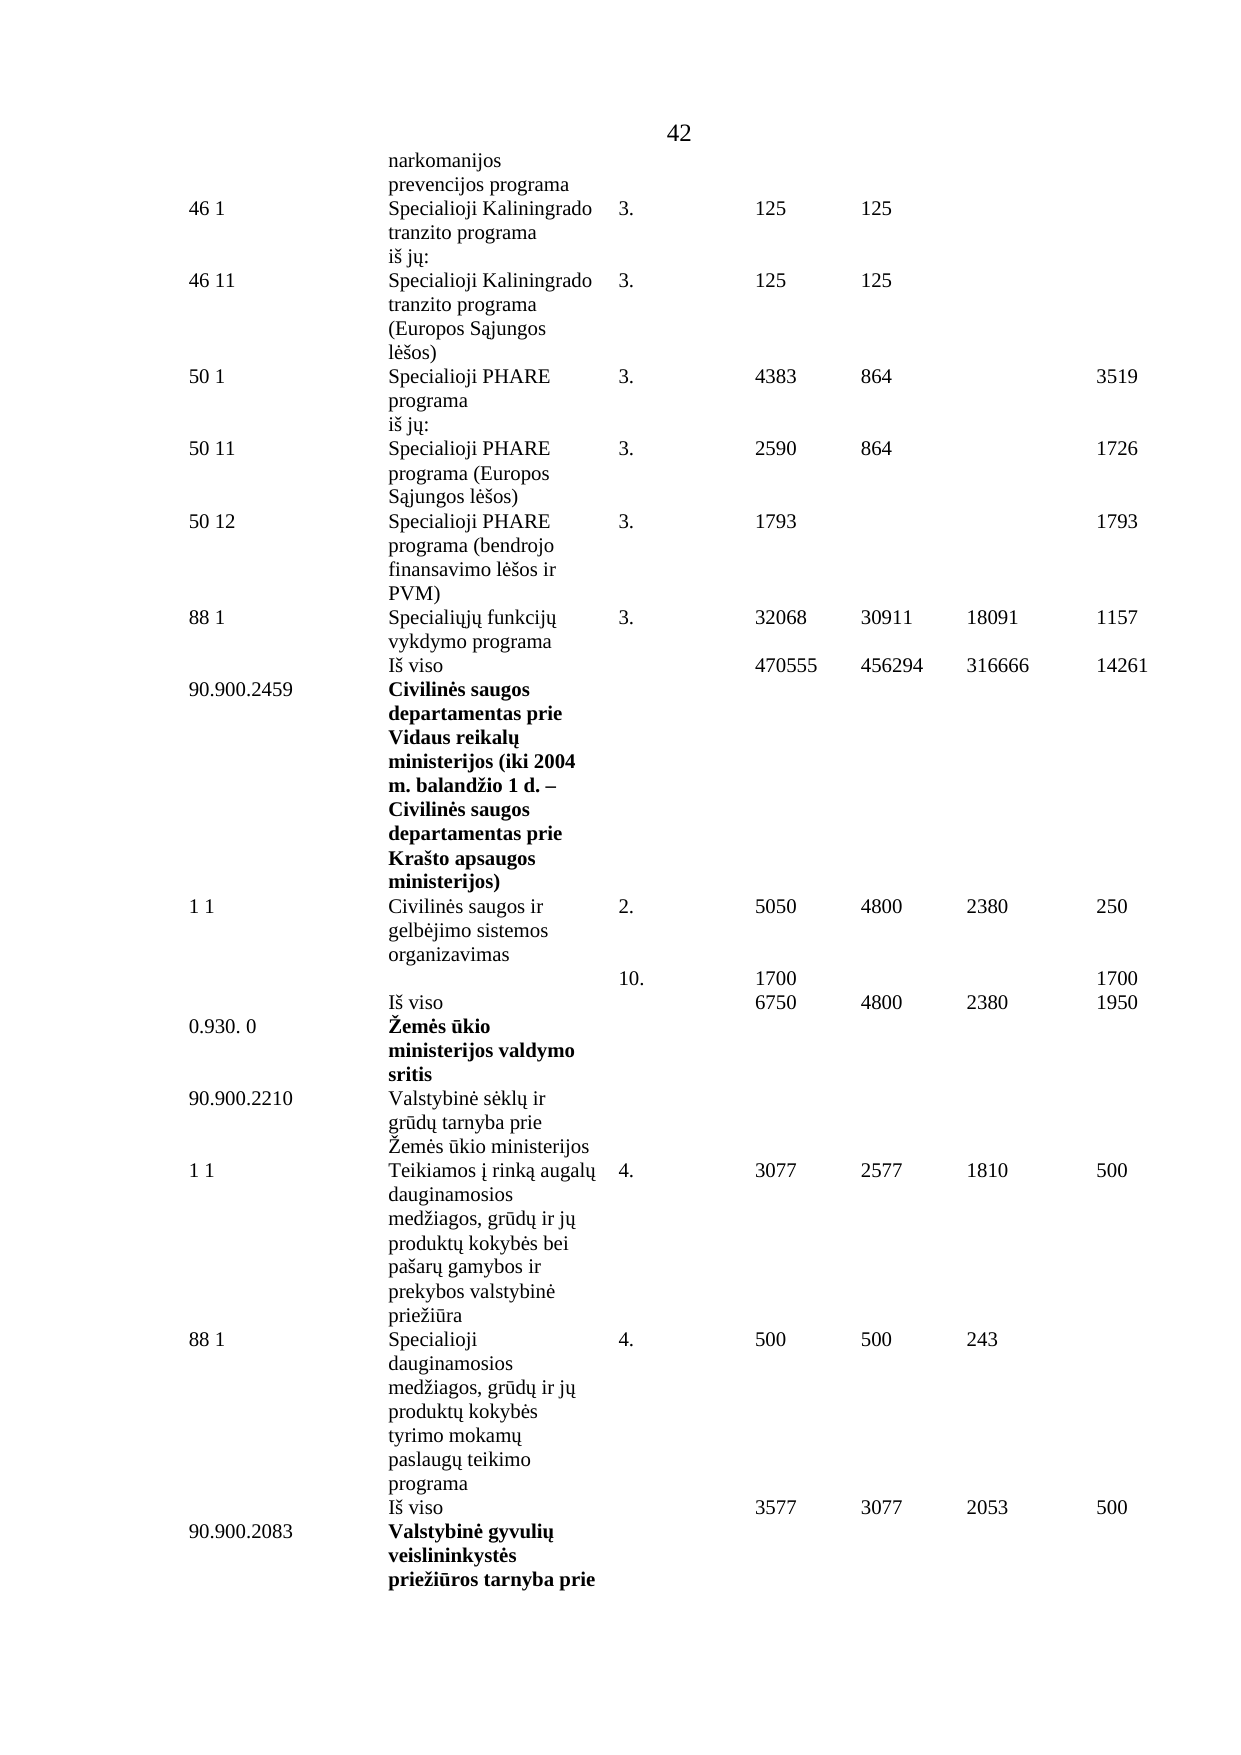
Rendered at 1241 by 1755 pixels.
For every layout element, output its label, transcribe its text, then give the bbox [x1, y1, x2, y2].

table_cell 125 [744, 268, 849, 364]
table_cell [177, 966, 377, 990]
table_cell 50 12 [177, 509, 377, 605]
table_cell 125 [849, 268, 955, 364]
table_cell 2. [607, 894, 743, 966]
table_cell 456294 [849, 653, 955, 677]
table_cell [744, 148, 849, 196]
table_cell 500 [1085, 1158, 1181, 1327]
table_cell [1085, 677, 1181, 893]
table_cell 3077 [849, 1495, 955, 1519]
table_cell 500 [849, 1327, 955, 1495]
table_cell 1950 [1085, 990, 1181, 1014]
table_cell 125 [849, 196, 955, 244]
table_cell Specialioji dauginamosios medžiagos, grūdų ir jų produktų kokybės tyrimo mokamų paslaugų teikimo programa [377, 1327, 607, 1495]
table_cell 1793 [1085, 509, 1181, 605]
table_cell [744, 1086, 849, 1158]
table_cell 90.900.2210 [177, 1086, 377, 1158]
table_cell [1085, 412, 1181, 436]
table_cell 90.900.2083 [177, 1519, 377, 1591]
table_cell [955, 1014, 1085, 1086]
table_cell Specialioji PHARE programa [377, 364, 607, 412]
table_cell iš jų: [377, 412, 607, 436]
table_cell [955, 268, 1085, 364]
table_cell [177, 412, 377, 436]
table_cell [607, 653, 743, 677]
table_cell 2590 [744, 436, 849, 508]
table_cell [955, 244, 1085, 268]
table_cell Valstybinė gyvulių veislininkystės priežiūros tarnyba prie [377, 1519, 607, 1591]
table_cell 1 1 [177, 1158, 377, 1327]
table_cell iš jų: [377, 244, 607, 268]
table_cell 3. [607, 605, 743, 653]
table_cell 316666 [955, 653, 1085, 677]
table_cell [955, 148, 1085, 196]
table_cell [177, 653, 377, 677]
table_cell [177, 244, 377, 268]
table_cell 500 [744, 1327, 849, 1495]
table_cell Iš viso [377, 1495, 607, 1519]
table_cell Žemės ūkio ministerijos valdymo sritis [377, 1014, 607, 1086]
table_cell 5050 [744, 894, 849, 966]
table_cell 18091 [955, 605, 1085, 653]
table_cell 50 1 [177, 364, 377, 412]
table_cell 46 1 [177, 196, 377, 244]
table_cell [607, 677, 743, 893]
table_cell 1157 [1085, 605, 1181, 653]
table_cell [849, 148, 955, 196]
table_cell [607, 244, 743, 268]
table_cell [849, 1519, 955, 1591]
table_cell Specialioji PHARE programa (bendrojo finansavimo lėšos ir PVM) [377, 509, 607, 605]
table_cell [955, 966, 1085, 990]
table_cell [955, 436, 1085, 508]
table_cell [849, 1014, 955, 1086]
table_cell 3077 [744, 1158, 849, 1327]
table_cell 3. [607, 268, 743, 364]
table_cell [1085, 196, 1181, 244]
table_cell [607, 412, 743, 436]
table_cell [1085, 244, 1181, 268]
table_cell 125 [744, 196, 849, 244]
table_cell 500 [1085, 1495, 1181, 1519]
table_cell 4800 [849, 990, 955, 1014]
table_cell 2380 [955, 990, 1085, 1014]
table_cell [849, 966, 955, 990]
table_cell [607, 1519, 743, 1591]
table_cell 88 1 [177, 605, 377, 653]
table_cell [744, 1014, 849, 1086]
table_cell 3. [607, 509, 743, 605]
table_cell [955, 196, 1085, 244]
table_cell [607, 1014, 743, 1086]
table_cell [377, 966, 607, 990]
table_cell 1 1 [177, 894, 377, 966]
table_cell 3. [607, 436, 743, 508]
table_cell 46 11 [177, 268, 377, 364]
table_cell [177, 148, 377, 196]
table_cell 30911 [849, 605, 955, 653]
table_cell [1085, 1519, 1181, 1591]
table_cell Specialiųjų funkcijų vykdymo programa [377, 605, 607, 653]
table_cell 3577 [744, 1495, 849, 1519]
table_cell Specialioji Kaliningrado tranzito programa (Europos Sąjungos lėšos) [377, 268, 607, 364]
table_cell [1085, 1327, 1181, 1495]
table_cell [744, 412, 849, 436]
table_cell Specialioji Kaliningrado tranzito programa [377, 196, 607, 244]
table_cell Civilinės saugos ir gelbėjimo sistemos organizavimas [377, 894, 607, 966]
table_cell [849, 509, 955, 605]
table_cell [955, 364, 1085, 412]
table_cell 2053 [955, 1495, 1085, 1519]
table_cell [177, 990, 377, 1014]
table_cell 90.900.2459 [177, 677, 377, 893]
table_cell [955, 677, 1085, 893]
table_cell 3. [607, 364, 743, 412]
table_cell [849, 677, 955, 893]
table_cell 4383 [744, 364, 849, 412]
table_cell 1700 [744, 966, 849, 990]
table_cell 3519 [1085, 364, 1181, 412]
table_cell [744, 244, 849, 268]
table_cell [1085, 1014, 1181, 1086]
table_cell [607, 1086, 743, 1158]
table_cell 0.930. 0 [177, 1014, 377, 1086]
table_cell 2577 [849, 1158, 955, 1327]
table_cell [607, 1495, 743, 1519]
table_cell [607, 148, 743, 196]
table_cell 88 1 [177, 1327, 377, 1495]
table_cell 2380 [955, 894, 1085, 966]
table_cell 864 [849, 364, 955, 412]
table_cell [177, 1495, 377, 1519]
table_cell 470555 [744, 653, 849, 677]
table_cell 4800 [849, 894, 955, 966]
table_cell 32068 [744, 605, 849, 653]
table_cell narkomanijos prevencijos programa [377, 148, 607, 196]
table_cell [849, 244, 955, 268]
table_cell Specialioji PHARE programa (Europos Sąjungos lėšos) [377, 436, 607, 508]
table_cell Iš viso [377, 653, 607, 677]
table_cell [1085, 268, 1181, 364]
table_cell 1726 [1085, 436, 1181, 508]
table_cell [955, 1086, 1085, 1158]
table_cell 6750 [744, 990, 849, 1014]
table_cell [849, 1086, 955, 1158]
table_cell 1700 [1085, 966, 1181, 990]
table_cell 1810 [955, 1158, 1085, 1327]
table_cell Teikiamos į rinką augalų dauginamosios medžiagos, grūdų ir jų produktų kokybės bei pašarų gamybos ir prekybos valstybinė priežiūra [377, 1158, 607, 1327]
table_cell [1085, 148, 1181, 196]
table_cell Iš viso [377, 990, 607, 1014]
table_cell [955, 412, 1085, 436]
table_cell 14261 [1085, 653, 1181, 677]
table_cell 864 [849, 436, 955, 508]
table_cell [849, 412, 955, 436]
table_cell 4. [607, 1327, 743, 1495]
table_cell [955, 509, 1085, 605]
table_cell [744, 1519, 849, 1591]
table_cell [607, 990, 743, 1014]
table_cell 3. [607, 196, 743, 244]
table_cell 243 [955, 1327, 1085, 1495]
table_cell Civilinės saugos departamentas prie Vidaus reikalų ministerijos (iki 2004 m. balandžio 1 d. – Civilinės saugos departamentas prie Krašto apsaugos ministerijos) [377, 677, 607, 893]
table_cell [1085, 1086, 1181, 1158]
table_cell [955, 1519, 1085, 1591]
table_cell 10. [607, 966, 743, 990]
table_cell Valstybinė sėklų ir grūdų tarnyba prie Žemės ūkio ministerijos [377, 1086, 607, 1158]
table_cell 4. [607, 1158, 743, 1327]
table_cell 1793 [744, 509, 849, 605]
table_cell 250 [1085, 894, 1181, 966]
table_cell [744, 677, 849, 893]
table_cell 50 11 [177, 436, 377, 508]
